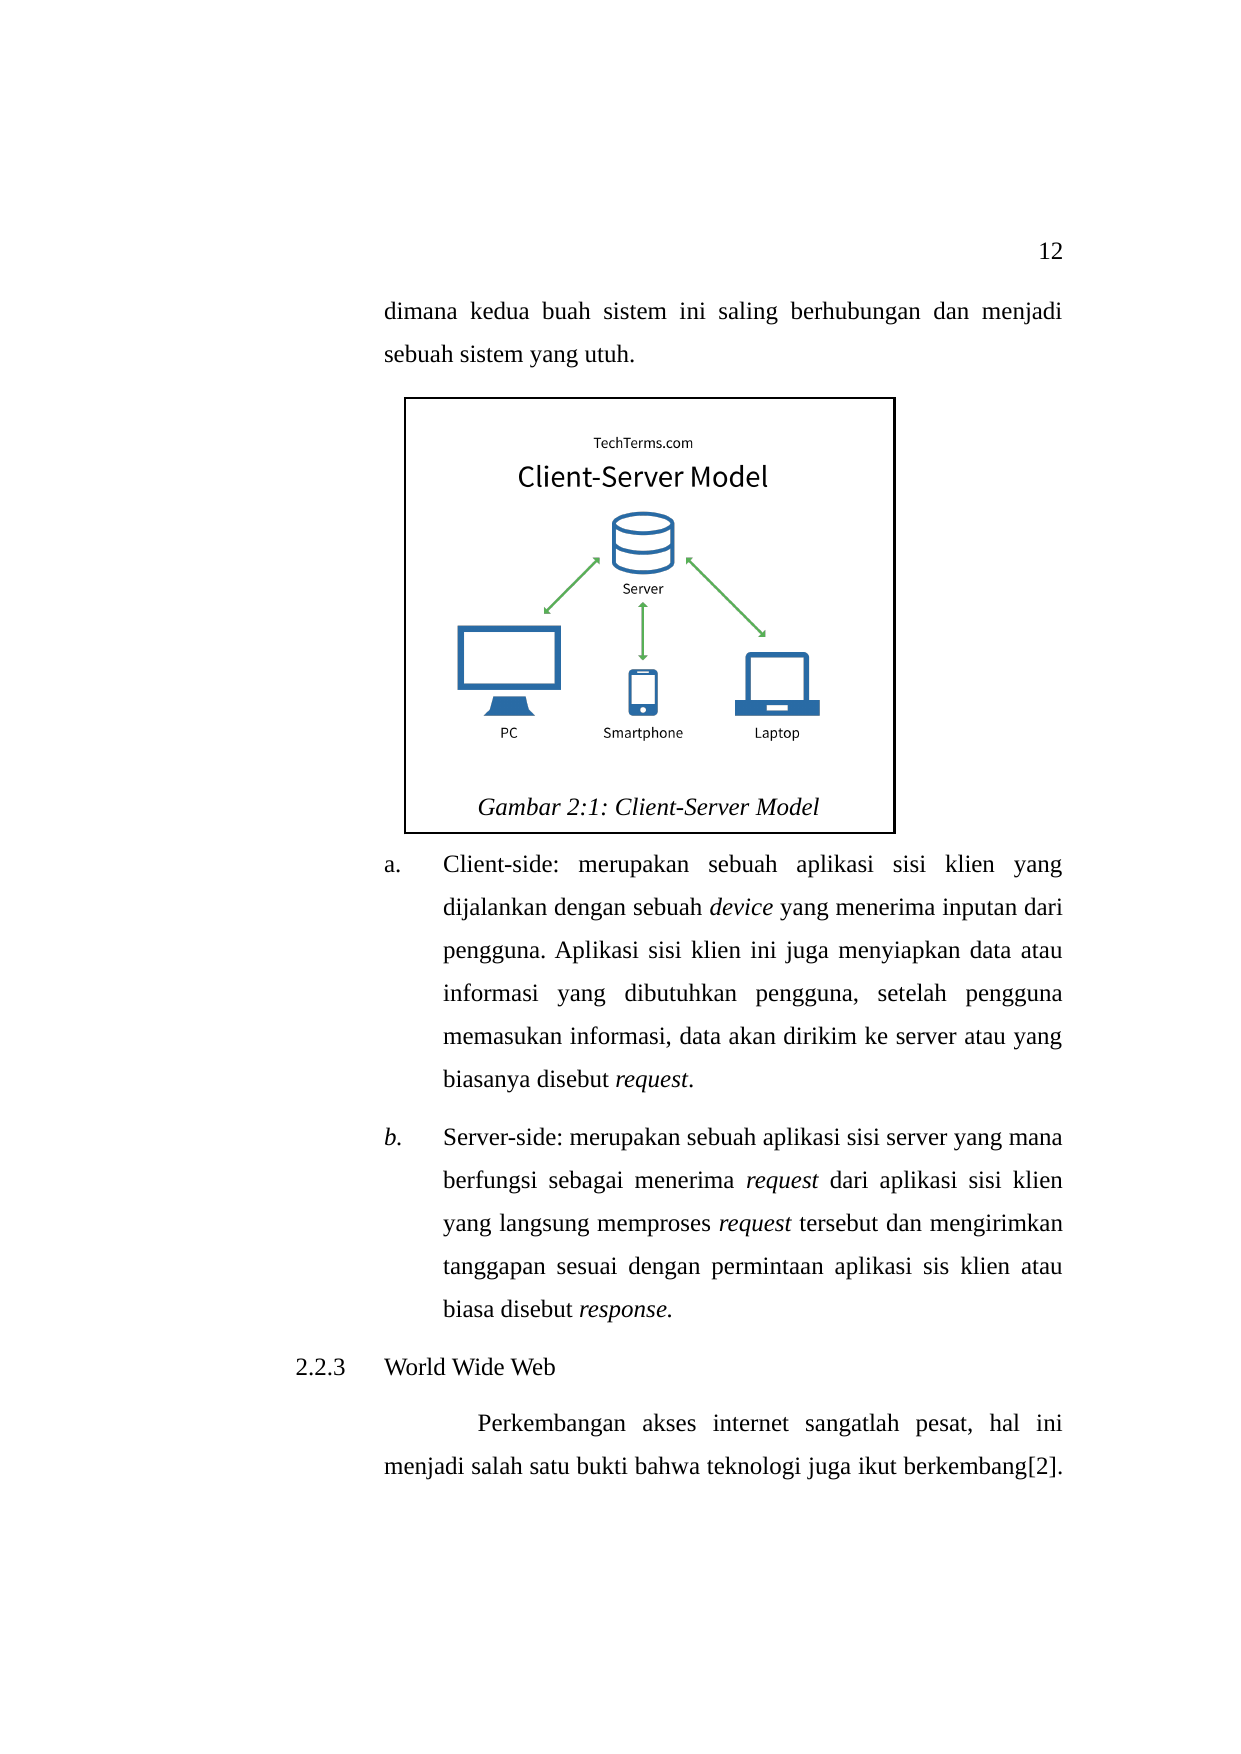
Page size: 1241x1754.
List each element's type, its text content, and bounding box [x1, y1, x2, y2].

picture [406, 411, 893, 778]
list Gambar 2:1: Client-Server Model [406, 778, 893, 820]
subtitle World Wide Web [295, 1352, 1063, 1381]
subtitle Server-side: merupakan sebuah aplikasi sisi server yang mana berfungsi sebagai menerima request dari aplikasi sisi klien yang langsung memproses request tersebut dan mengirimkan tanggapan sesuai dengan permintaan aplikasi sis klien atau biasa disebut response. [384, 1122, 1063, 1323]
subtitle dimana kedua buah sistem ini saling berhubungan dan menjadi sebuah sistem yang utuh. [384, 296, 1063, 368]
subtitle Client-side: merupakan sebuah aplikasi sisi klien yang dijalankan dengan sebuah device yang menerima inputan dari pengguna. Aplikasi sisi klien ini juga menyiapkan data atau informasi yang dibutuhkan pengguna, setelah pengguna memasukan informasi, data akan dirikim ke server atau yang biasanya disebut request. [384, 397, 1063, 1093]
subtitle Perkembangan akses internet sangatlah pesat, hal ini menjadi salah satu bukti bahwa teknologi juga ikut berkembang[2]. [384, 1408, 1063, 1480]
